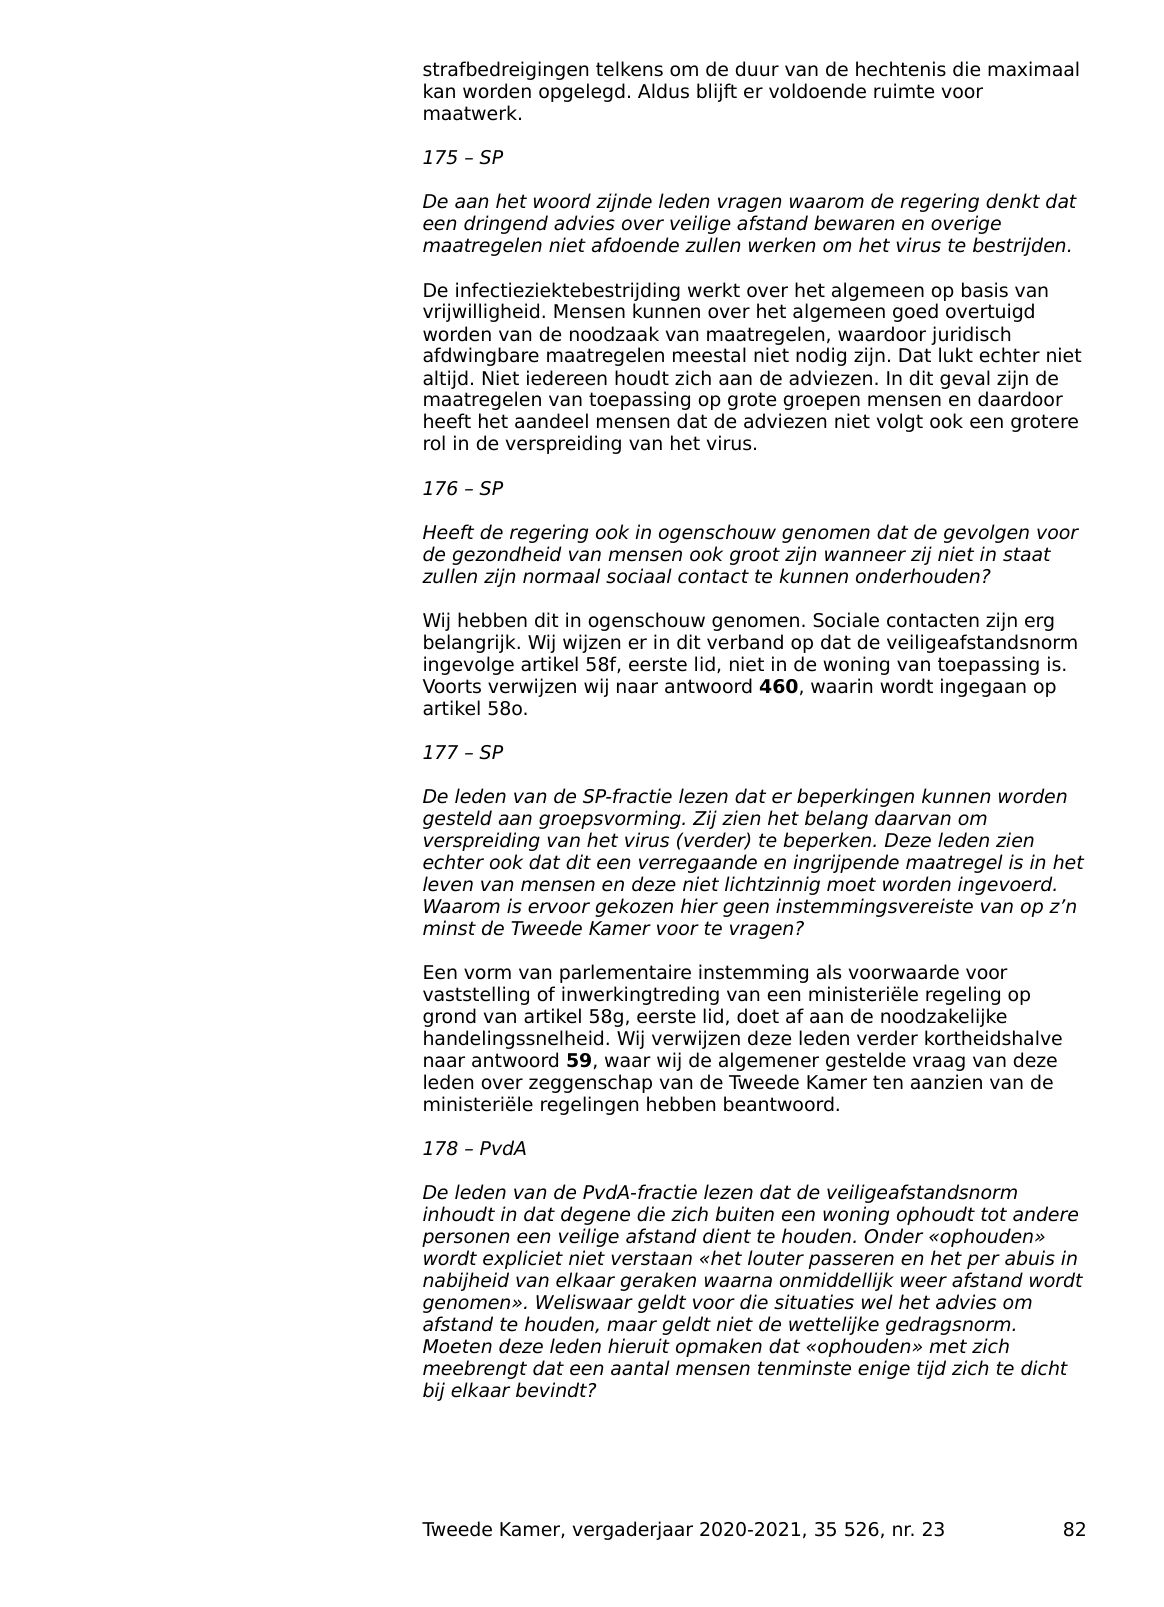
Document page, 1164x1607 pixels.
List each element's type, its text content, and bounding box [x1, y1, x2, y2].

text Een vorm van parlementaire instemming als voorwaarde voor vaststelling of inwerkingtreding van een ministeriële regeling op grond van artikel 58g, eerste lid, doet af aan de noodzakelijke handelingssnelheid. Wij verwijzen deze leden verder kortheidshalve naar antwoord 59, waar wij de algemener gestelde vraag van deze leden over zeggenschap van de Tweede Kamer ten aanzien van de ministeriële regelingen hebben beantwoord. [422, 962, 1087, 1116]
subtitle 175 – SP [422, 147, 1087, 169]
subtitle 177 – SP [422, 742, 1087, 764]
text De infectieziektebestrijding werkt over het algemeen op basis van vrijwilligheid. Mensen kunnen over het algemeen goed overtuigd worden van de noodzaak van maatregelen, waardoor juridisch afdwingbare maatregelen meestal niet nodig zijn. Dat lukt echter niet altijd. Niet iedereen houdt zich aan de adviezen. In dit geval zijn de maatregelen van toepassing op grote groepen mensen en daardoor heeft het aandeel mensen dat de adviezen niet volgt ook een grotere rol in de verspreiding van het virus. [422, 279, 1087, 455]
text De aan het woord zijnde leden vragen waarom de regering denkt dat een dringend advies over veilige afstand bewaren en overige maatregelen niet afdoende zullen werken om het virus te bestrijden. [422, 191, 1087, 257]
text Heeft de regering ook in ogenschouw genomen dat de gevolgen voor de gezondheid van mensen ook groot zijn wanneer zij niet in staat zullen zijn normaal sociaal contact te kunnen onderhouden? [422, 522, 1087, 588]
text Wij hebben dit in ogenschouw genomen. Sociale contacten zijn erg belangrijk. Wij wijzen er in dit verband op dat de veiligeafstandsnorm ingevolge artikel 58f, eerste lid, niet in de woning van toepassing is. Voorts verwijzen wij naar antwoord 460, waarin wordt ingegaan op artikel 58o. [422, 610, 1087, 720]
text De leden van de PvdA-fractie lezen dat de veiligeafstandsnorm inhoudt in dat degene die zich buiten een woning ophoudt tot andere personen een veilige afstand dient te houden. Onder «ophouden» wordt expliciet niet verstaan «het louter passeren en het per abuis in nabijheid van elkaar geraken waarna onmiddellijk weer afstand wordt genomen». Weliswaar geldt voor die situaties wel het advies om afstand te houden, maar geldt niet de wettelijke gedragsnorm. Moeten deze leden hieruit opmaken dat «ophouden» met zich meebrengt dat een aantal mensen tenminste enige tijd zich te dicht bij elkaar bevindt? [422, 1182, 1087, 1402]
text De leden van de SP-fractie lezen dat er beperkingen kunnen worden gesteld aan groepsvorming. Zij zien het belang daarvan om verspreiding van het virus (verder) te beperken. Deze leden zien echter ook dat dit een verregaande en ingrijpende maatregel is in het leven van mensen en deze niet lichtzinnig moet worden ingevoerd. Waarom is ervoor gekozen hier geen instemmingsvereiste van op z’n minst de Tweede Kamer voor te vragen? [422, 786, 1087, 940]
subtitle 178 – PvdA [422, 1138, 1087, 1160]
text strafbedreigingen telkens om de duur van de hechtenis die maximaal kan worden opgelegd. Aldus blijft er voldoende ruimte voor maatwerk. [422, 59, 1087, 125]
subtitle 176 – SP [422, 477, 1087, 499]
